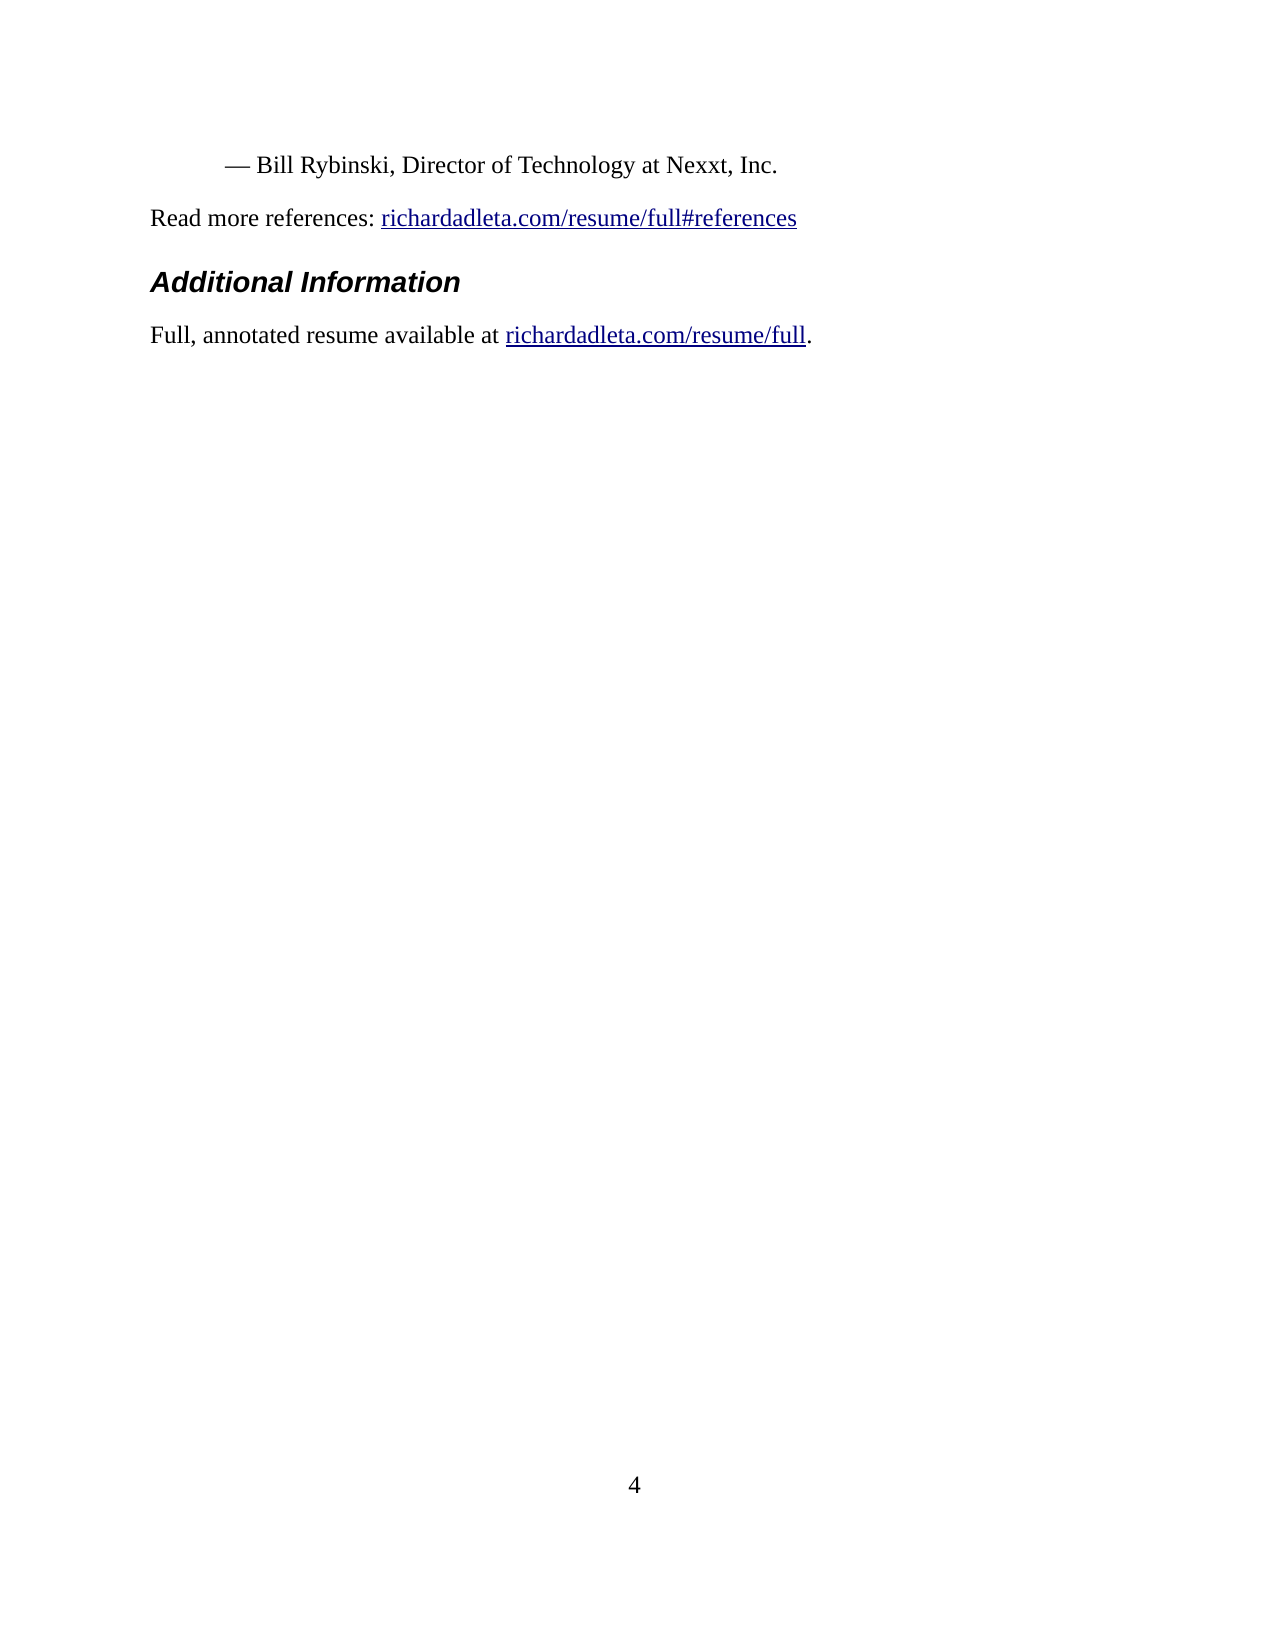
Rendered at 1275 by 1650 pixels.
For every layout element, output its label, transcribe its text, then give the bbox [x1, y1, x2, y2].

text Read more references: richardadleta.com/resume/full#references [150, 203, 1125, 231]
text — Bill Rybinski, Director of Technology at Nexxt, Inc. [225, 150, 1125, 179]
subtitle Additional Information [150, 265, 1125, 299]
text Full, annotated resume available at richardadleta.com/resume/full. [150, 320, 1125, 349]
